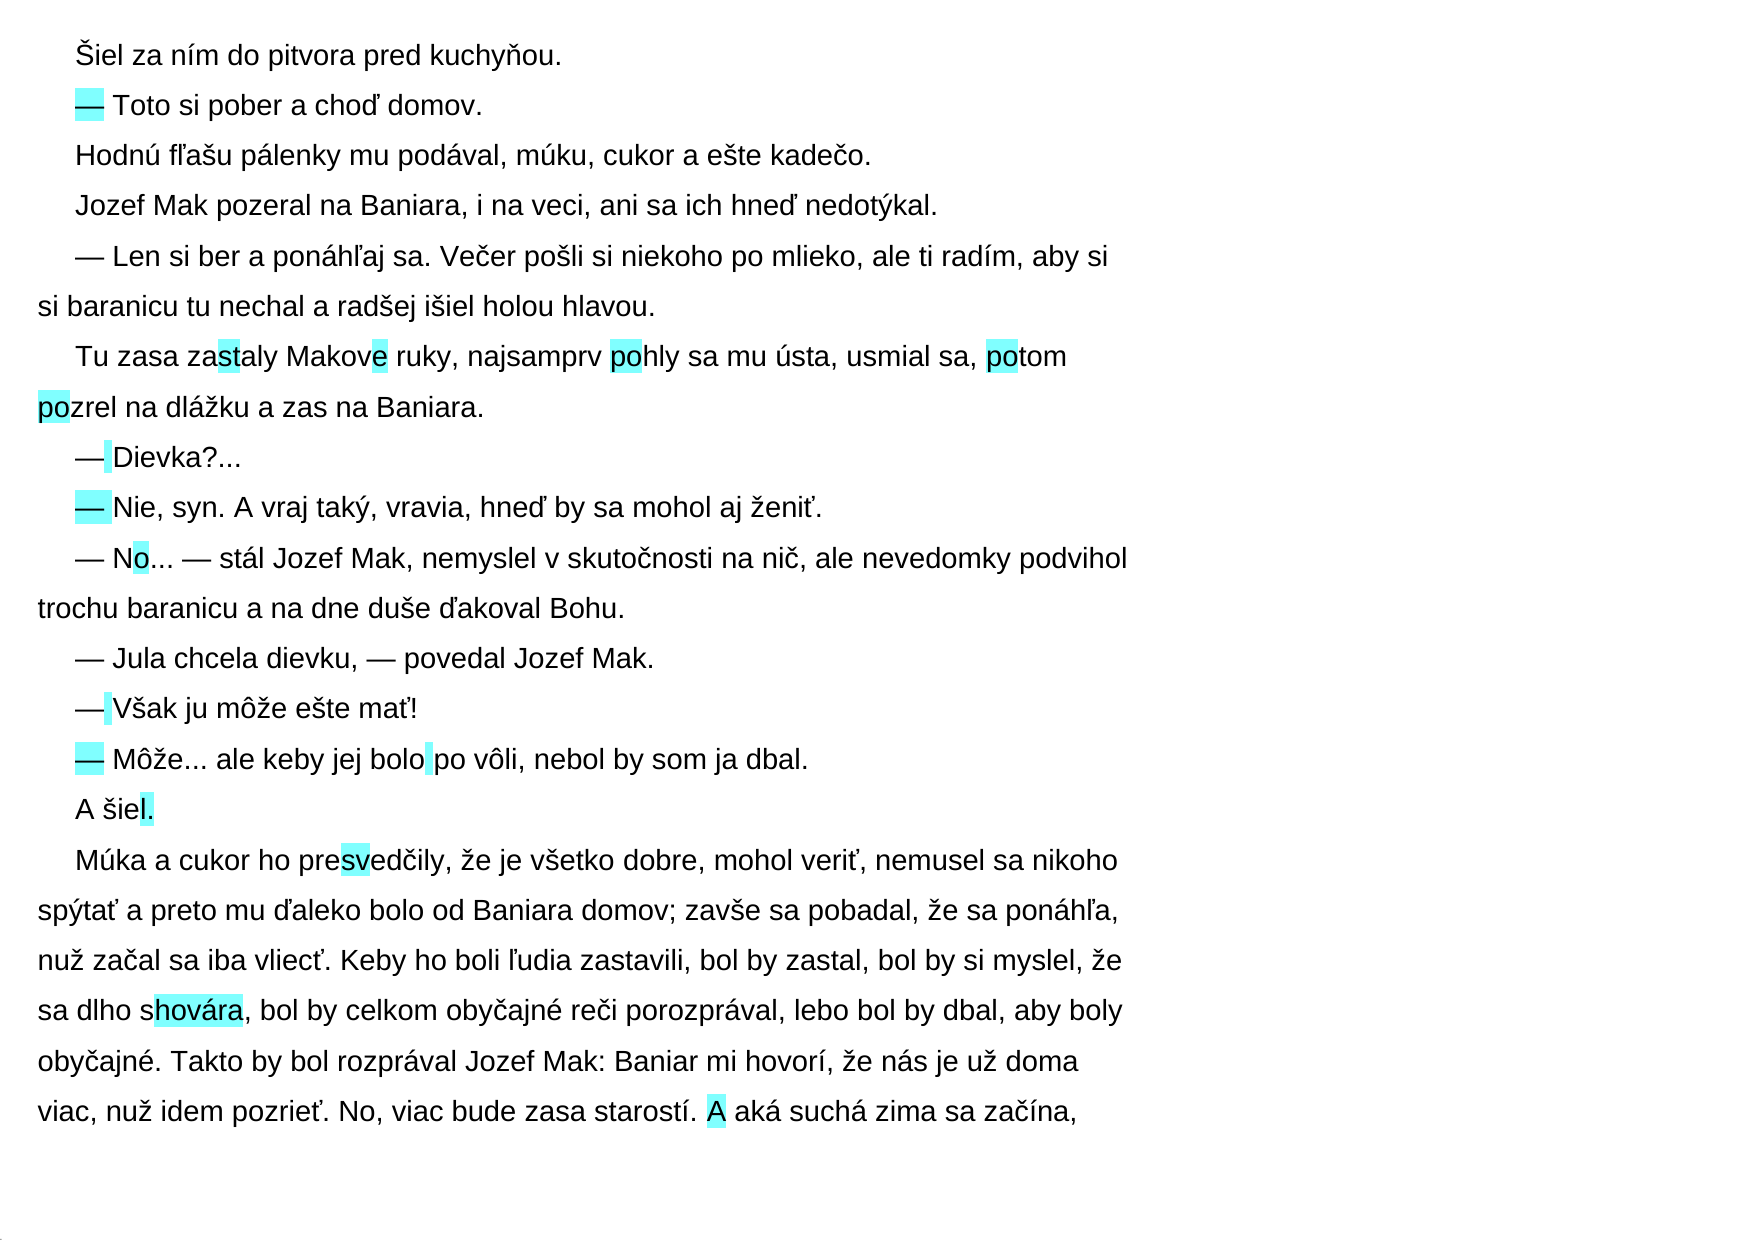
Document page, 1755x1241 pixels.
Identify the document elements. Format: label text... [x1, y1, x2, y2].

text A šiel. [37, 792, 1130, 826]
text Tu zasa zastaly Makove ruky, najsamprv pohly sa mu ústa, usmial sa, potom pozrel na dlážku a zas na Baniara. [37, 339, 1130, 423]
text — Nie, syn. A vraj taký, vravia, hneď by sa mohol aj ženiť. [37, 490, 1130, 524]
text Hodnú fľašu pálenky mu podával, múku, cukor a ešte kadečo. [37, 138, 1130, 172]
text Šiel za ním do pitvora pred kuchyňou. [37, 37, 1130, 71]
text — Toto si pober a choď domov. [37, 88, 1130, 121]
text Jozef Mak pozeral na Baniara, i na veci, ani sa ich hneď nedotýkal. [37, 188, 1130, 222]
text — No... — stál Jozef Mak, nemyslel v skutočnosti na nič, ale nevedomky podvihol trochu baranicu a na dne duše ďakoval Bohu. [37, 541, 1130, 624]
text — Jula chcela dievku, — povedal Jozef Mak. [37, 641, 1130, 675]
text Múka a cukor ho presvedčily, že je všetko dobre, mohol veriť, nemusel sa nikoho spýtať a preto mu ďaleko bolo od Baniara domov; zavše sa pobadal, že sa ponáhľa, nuž začal sa iba vliecť. Keby ho boli ľudia zastavili, bol by zastal, bol by si myslel, že sa dlho shovára, bol by celkom obyčajné reči porozprával, lebo bol by dbal, aby boly obyčajné. Takto by bol rozprával Jozef Mak: Baniar mi hovorí, že nás je už doma viac, nuž idem pozrieť. No, viac bude zasa starostí. A aká suchá zima sa začína, [37, 842, 1130, 1128]
text — Môže... ale keby jej bolo po vôli, nebol by som ja dbal. [37, 742, 1130, 775]
text — Len si ber a ponáhľaj sa. Večer pošli si niekoho po mlieko, ale ti radím, aby si si baranicu tu nechal a radšej išiel holou hlavou. [37, 239, 1130, 323]
text — Však ju môže ešte mať! [37, 692, 1130, 725]
text — Dievka?... [37, 440, 1130, 473]
